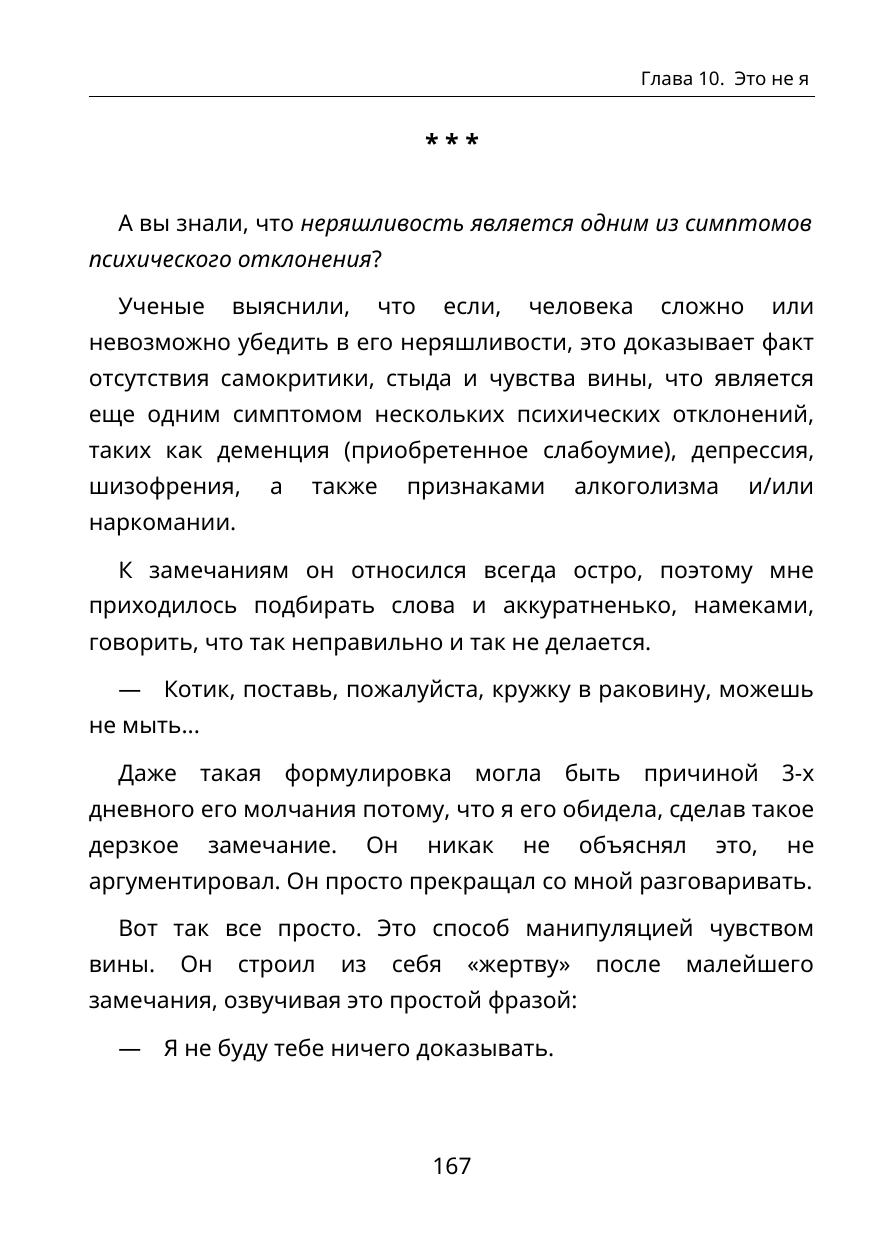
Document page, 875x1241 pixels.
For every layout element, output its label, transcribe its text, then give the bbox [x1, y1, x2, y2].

text Даже такая формулировка могла быть причиной 3-х дневного его молчания потому, что я его обидела, сделав такое дерзкое замечание. Он никак не объяснял это, не аргументировал. Он просто прекращал со мной разговаривать. [88, 757, 815, 896]
text К замечаниям он относился всегда остро, поэтому мне приходилось подбирать слова и аккуратненько, намеками, говорить, что так неправильно и так не делается. [88, 553, 815, 657]
subtitle * * * [88, 126, 815, 160]
text Ученые выяснили, что если, человека сложно или невозможно убедить в его неряшливости, это доказывает факт отсутствия самокритики, стыда и чувства вины, что является еще одним симптомом нескольких психических отклонений, таких как деменция (приобретенное слабоумие), депрессия, шизофрения, а также признаками алкоголизма и/или наркомании. [88, 290, 815, 537]
list Котик, поставь, пожалуйста, кружку в раковину, можешь не мыть... [88, 673, 815, 740]
list Я не буду тебе ничего доказывать. [88, 1032, 815, 1063]
text Вот так все просто. Это способ манипуляцией чувством вины. Он строил из себя «жертву» после малейшего замечания, озвучивая это простой фразой: [88, 912, 815, 1015]
text А вы знали, что неряшливость является одним из симптомов психического отклонения? [88, 207, 815, 274]
